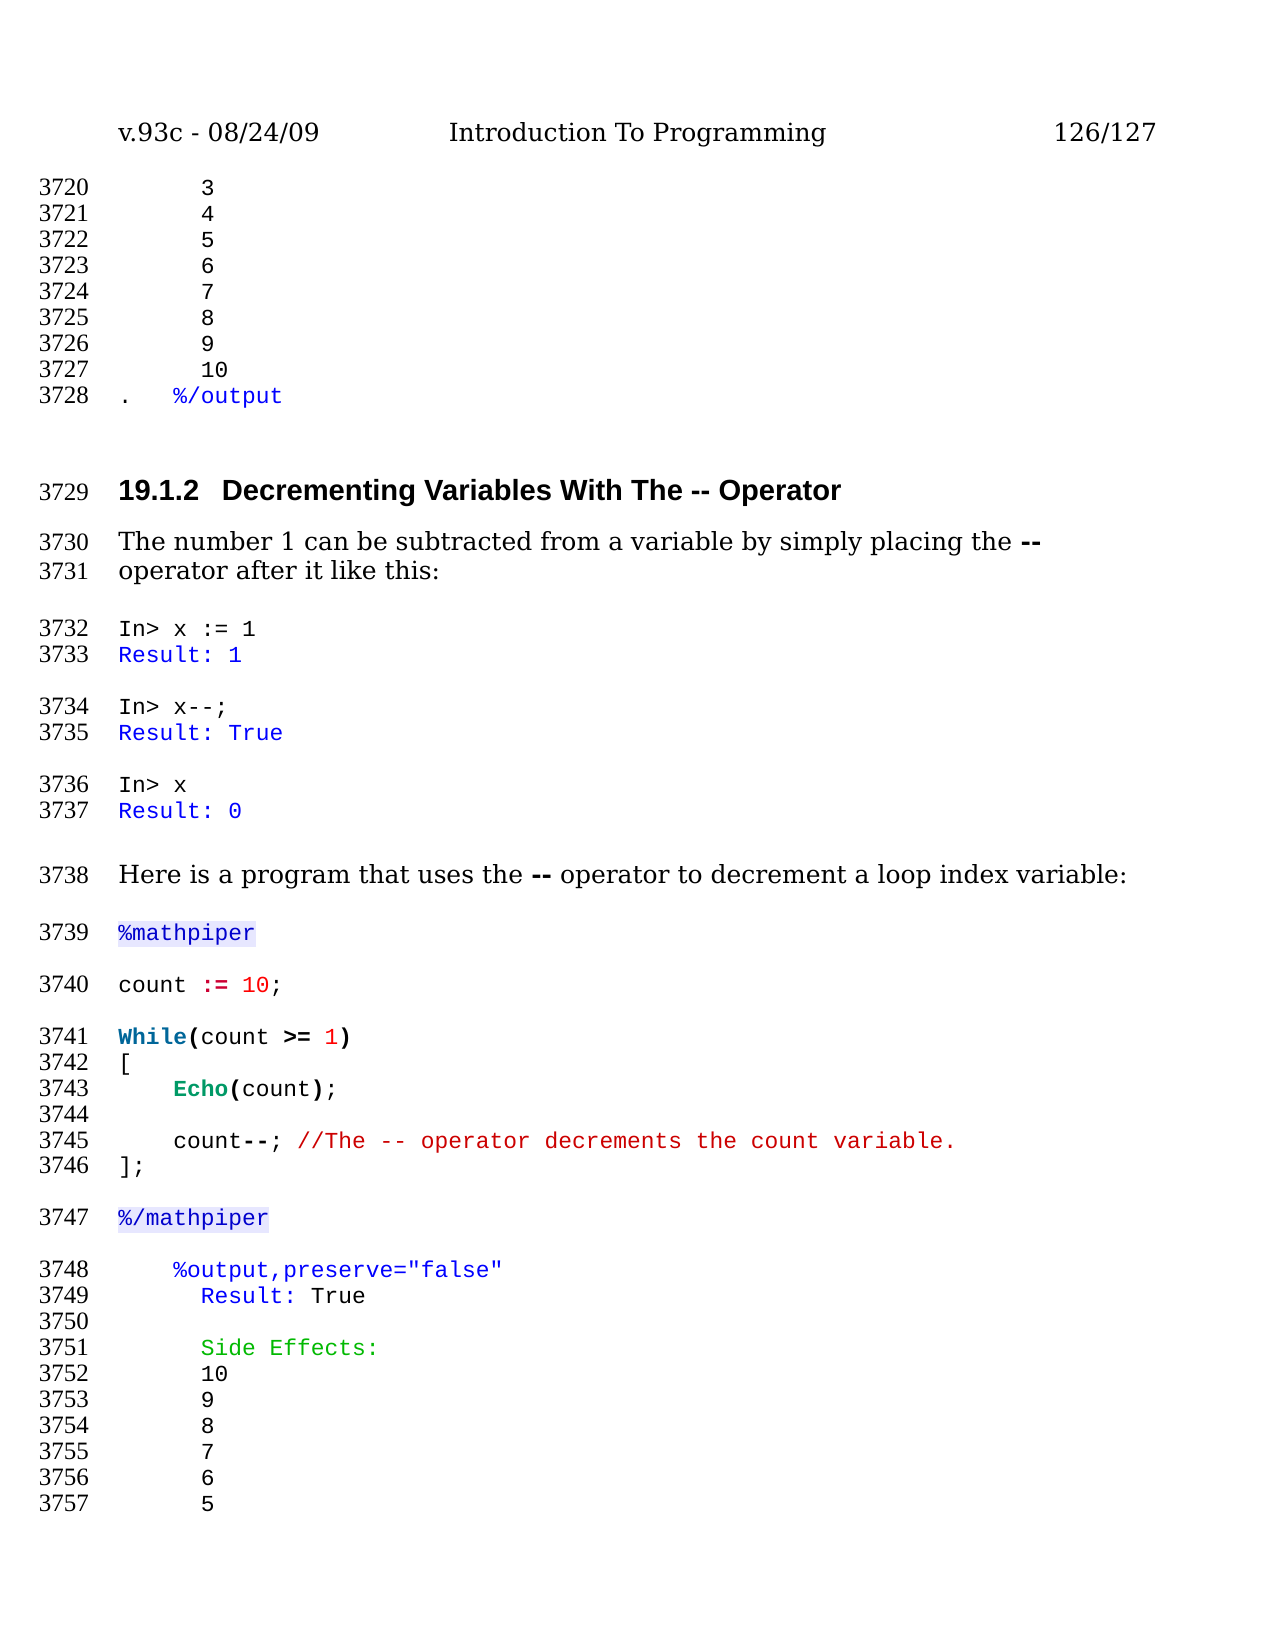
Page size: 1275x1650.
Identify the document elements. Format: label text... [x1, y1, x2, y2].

text 9 [118, 1388, 1157, 1414]
text %output,preserve="false" [118, 1259, 1157, 1284]
text While(count >= 1) [118, 1025, 1157, 1051]
text In> x--; [118, 696, 1157, 721]
text . %/output [118, 384, 1157, 410]
text count--; //The -- operator decrements the count variable. [118, 1129, 1157, 1155]
text 8 [118, 306, 1157, 332]
text 10 [118, 358, 1157, 384]
text Result: 1 [118, 644, 1157, 669]
text 5 [118, 229, 1157, 254]
text Echo(count); [118, 1077, 1157, 1103]
text ]; [118, 1155, 1157, 1181]
text Result: True [118, 1284, 1157, 1311]
text 6 [118, 1466, 1157, 1492]
text 6 [118, 254, 1157, 281]
text In> x := 1 [118, 618, 1157, 644]
text %mathpiper [118, 921, 1157, 947]
text %/mathpiper [118, 1207, 1157, 1233]
text In> x [118, 773, 1157, 799]
text 8 [118, 1414, 1157, 1440]
text 5 [118, 1492, 1157, 1518]
text 7 [118, 1440, 1157, 1466]
text Result: True [118, 721, 1157, 747]
text 10 [118, 1362, 1157, 1388]
text The number 1 can be subtracted from a variable by simply placing the -- operator after it like this: [118, 527, 1157, 586]
text Here is a program that uses the -- operator to decrement a loop index variable: [118, 860, 1157, 889]
text count := 10; [118, 973, 1157, 999]
text 9 [118, 332, 1157, 358]
text 3 [118, 177, 1157, 203]
subtitle Decrementing Variables With The -- Operator [118, 473, 1157, 506]
text Side Effects: [118, 1336, 1157, 1362]
text 7 [118, 281, 1157, 306]
text [ [118, 1051, 1157, 1077]
text Result: 0 [118, 799, 1157, 825]
text 4 [118, 203, 1157, 229]
